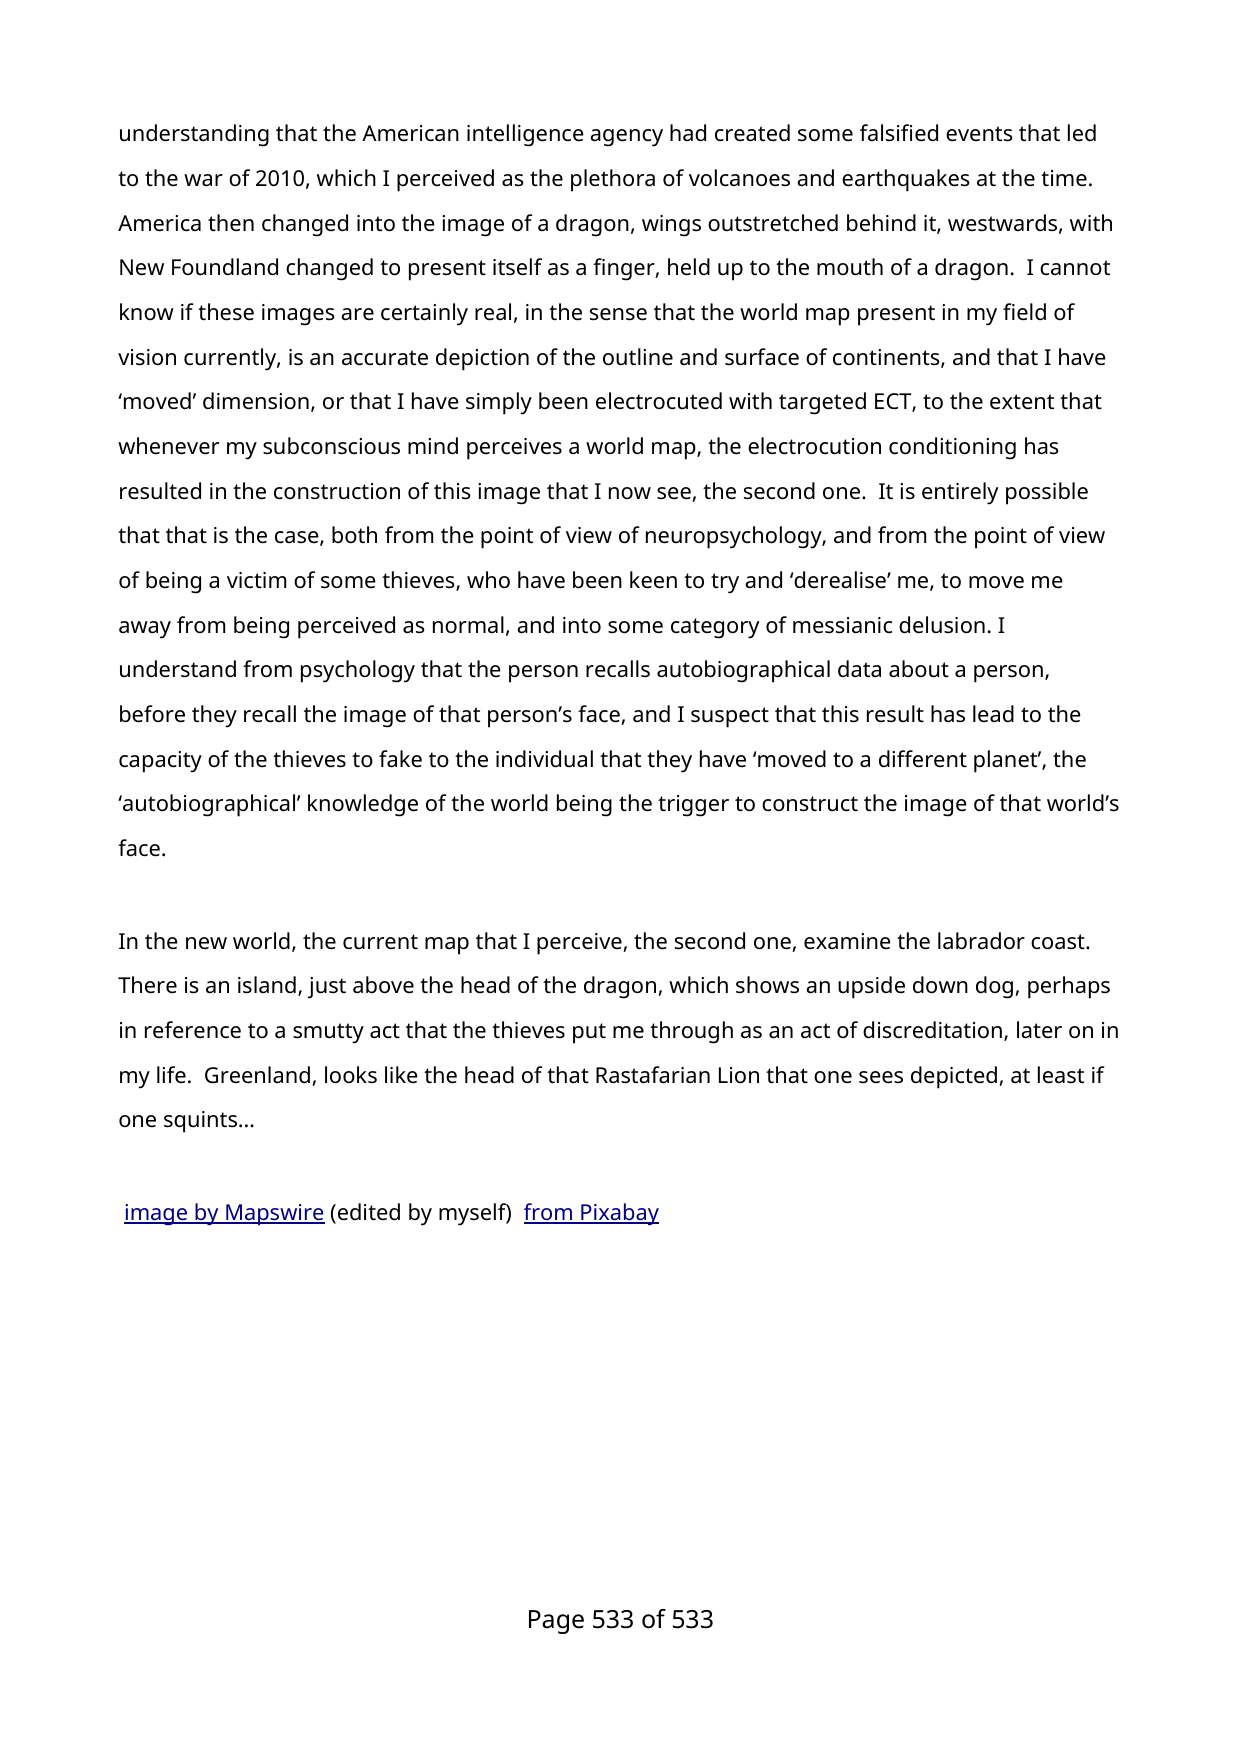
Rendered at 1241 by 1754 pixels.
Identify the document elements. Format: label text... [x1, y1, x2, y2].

text In the new world, the current map that I perceive, the second one, examine the labrador coast. There is an island, just above the head of the dragon, which shows an upside down dog, perhaps in reference to a smutty act that the thieves put me through as an act of discreditation, later on in my life. Greenland, looks like the head of that Rastafarian Lion that one sees depicted, at least if one squints… [118, 926, 1122, 1134]
text understanding that the American intelligence agency had created some falsified events that led to the war of 2010, which I perceived as the plethora of volcanoes and earthquakes at the time. America then changed into the image of a dragon, wings outstretched behind it, westwards, with New Foundland changed to present itself as a finger, held up to the mouth of a dragon. I cannot know if these images are certainly real, in the sense that the world map present in my field of vision currently, is an accurate depiction of the outline and surface of continents, and that I have ‘moved’ dimension, or that I have simply been electrocuted with targeted ECT, to the extent that whenever my subconscious mind perceives a world map, the electrocution conditioning has resulted in the construction of this image that I now see, the second one. It is entirely possible that that is the case, both from the point of view of neuropsychology, and from the point of view of being a victim of some thieves, who have been keen to try and ‘derealise’ me, to move me away from being perceived as normal, and into some category of messianic delusion. I understand from psychology that the person recalls autobiographical data about a person, before they recall the image of that person’s face, and I suspect that this result has lead to the capacity of the thieves to fake to the individual that they have ‘moved to a different planet’, the ‘autobiographical’ knowledge of the world being the trigger to construct the image of that world’s face. [118, 118, 1122, 863]
text image by Mapswire (edited by myself) from Pixabay [118, 1197, 1122, 1227]
